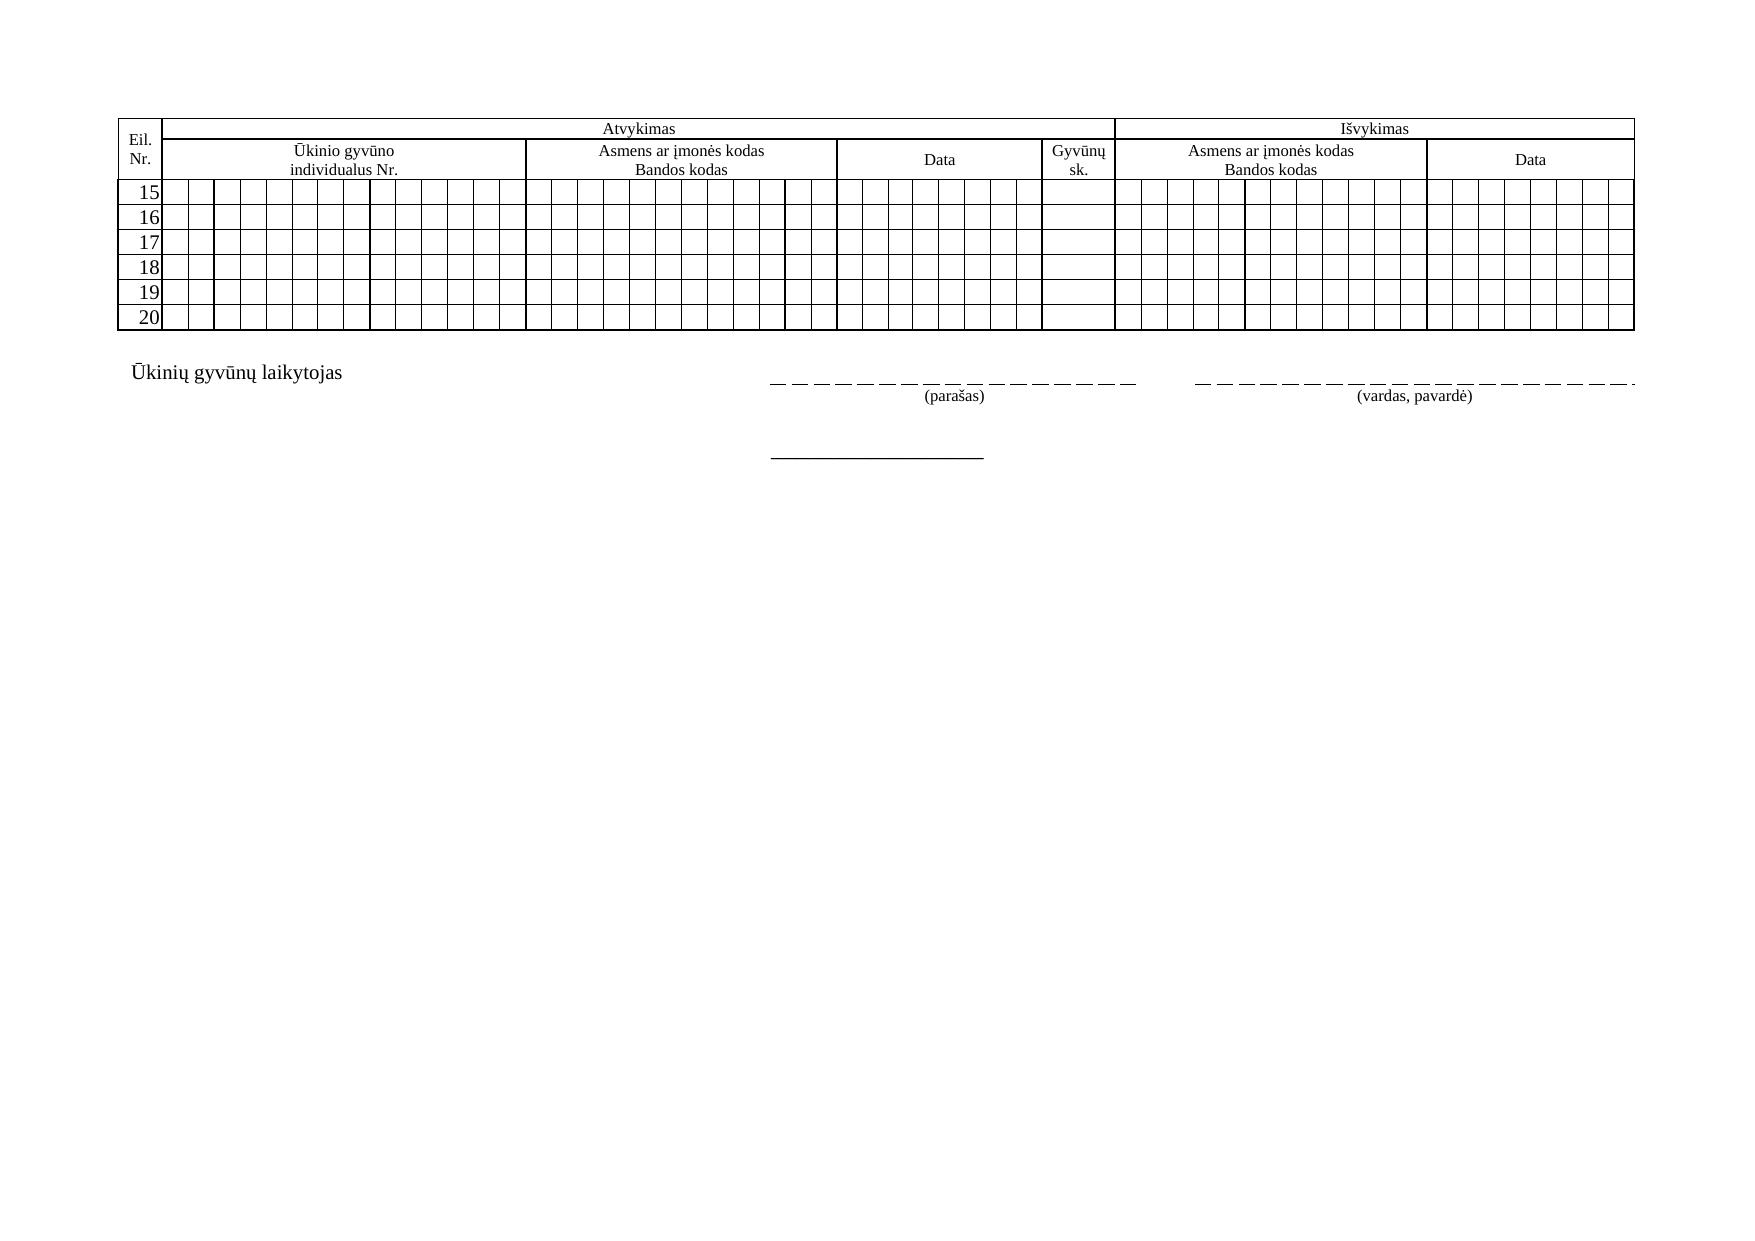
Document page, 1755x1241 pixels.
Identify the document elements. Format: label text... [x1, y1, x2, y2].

table_cell [991, 255, 1016, 279]
table_cell [1428, 230, 1452, 254]
table_cell [1017, 230, 1041, 254]
table_cell [578, 305, 603, 329]
table_cell 18 [119, 255, 161, 279]
table_cell [965, 180, 990, 204]
table_cell [812, 255, 836, 279]
table_cell [578, 180, 603, 204]
table_cell [913, 180, 938, 204]
table_cell [1142, 230, 1167, 254]
table_cell [1116, 305, 1141, 329]
table_cell [630, 255, 655, 279]
table_header Išvykimas [1116, 119, 1634, 138]
table_cell [939, 205, 964, 229]
table_cell [1453, 205, 1478, 229]
table_cell [552, 230, 577, 254]
table_cell [682, 230, 707, 254]
table_cell [1557, 280, 1582, 304]
table_cell [1609, 280, 1633, 304]
table_cell [682, 305, 707, 329]
table_cell [1531, 230, 1556, 254]
table_cell [682, 280, 707, 304]
table_cell [241, 180, 266, 204]
table_cell [812, 230, 836, 254]
table_cell [1017, 180, 1041, 204]
table_cell [422, 255, 447, 279]
table_cell [991, 305, 1016, 329]
table_cell Data [1428, 140, 1634, 179]
table_cell [863, 205, 888, 229]
table_cell [1428, 255, 1452, 279]
table_cell [1219, 180, 1244, 204]
table_cell [1142, 205, 1167, 229]
table_cell [838, 305, 862, 329]
table_cell [527, 280, 551, 304]
table_cell (vardas, pavardė) [1195, 384, 1634, 404]
table_cell [604, 255, 629, 279]
table_cell [708, 305, 733, 329]
table_cell [396, 280, 421, 304]
table_cell [838, 180, 862, 204]
table_cell [1609, 180, 1633, 204]
table_cell [163, 180, 188, 204]
table_cell [863, 280, 888, 304]
table_header Atvykimas [163, 119, 1114, 138]
table_header [740, 360, 770, 384]
table_cell [1116, 255, 1141, 279]
table_cell [1453, 230, 1478, 254]
table_cell [812, 180, 836, 204]
table_cell [786, 230, 811, 254]
table_cell [527, 255, 551, 279]
table_cell [293, 180, 317, 204]
table_cell [163, 205, 188, 229]
table_cell [448, 255, 473, 279]
table_cell [991, 280, 1016, 304]
table_cell [293, 305, 317, 329]
table_cell [215, 180, 240, 204]
table_cell Ūkinio gyvūno individualus Nr. [163, 140, 525, 179]
table_cell [163, 305, 188, 329]
table_cell [552, 205, 577, 229]
table_cell [682, 180, 707, 204]
table_cell [1194, 280, 1218, 304]
table_cell [656, 305, 681, 329]
table_cell [1375, 180, 1400, 204]
table_cell [1349, 180, 1374, 204]
table_cell [1349, 230, 1374, 254]
table_cell [889, 280, 912, 304]
table_cell [939, 230, 964, 254]
table_cell [318, 230, 343, 254]
table_cell [344, 230, 369, 254]
table_cell [267, 280, 292, 304]
table_cell (parašas) [770, 384, 1139, 404]
table_cell [1323, 230, 1348, 254]
table_cell [656, 180, 681, 204]
table_cell [604, 205, 629, 229]
table_cell 20 [119, 305, 161, 329]
table_header [709, 360, 739, 384]
table_cell [760, 180, 784, 204]
table_cell [1168, 305, 1193, 329]
table_header [1169, 360, 1195, 384]
table_cell [1168, 205, 1193, 229]
table_cell [682, 255, 707, 279]
table_cell [293, 205, 317, 229]
table_cell [422, 305, 447, 329]
table_cell [1297, 205, 1322, 229]
table_cell [1479, 305, 1504, 329]
table_cell [1116, 205, 1141, 229]
table_cell Asmens ar įmonės kodas Bandos kodas [527, 140, 836, 179]
table_cell [1142, 305, 1167, 329]
table_cell [396, 205, 421, 229]
table_cell [1531, 205, 1556, 229]
table_cell [965, 255, 990, 279]
table_cell [128, 384, 645, 404]
table_cell [1505, 305, 1530, 329]
table_cell [760, 305, 784, 329]
table_cell [786, 180, 811, 204]
table_cell [1297, 305, 1322, 329]
table_cell [1453, 180, 1478, 204]
table_cell [656, 205, 681, 229]
table_cell [889, 230, 912, 254]
table_cell [1168, 180, 1193, 204]
table_cell [189, 255, 213, 279]
table_cell [1116, 280, 1141, 304]
table_cell [371, 230, 395, 254]
table_cell [1401, 180, 1426, 204]
table_cell [965, 305, 990, 329]
table_cell [1297, 280, 1322, 304]
table_cell [474, 180, 499, 204]
table_cell [500, 255, 525, 279]
table_cell [215, 230, 240, 254]
table_cell [760, 255, 784, 279]
table_cell [189, 180, 213, 204]
table_cell [241, 280, 266, 304]
table_cell [604, 180, 629, 204]
table_cell [500, 280, 525, 304]
table_cell [527, 205, 551, 229]
table_cell [1219, 255, 1244, 279]
table_cell [1401, 230, 1426, 254]
table_cell [1479, 280, 1504, 304]
table_cell [500, 230, 525, 254]
table_cell [474, 205, 499, 229]
table_cell [215, 280, 240, 304]
table_cell [578, 205, 603, 229]
table_cell [1043, 280, 1114, 304]
table_cell [889, 305, 912, 329]
table_cell [1583, 230, 1608, 254]
table_cell [474, 305, 499, 329]
table_cell [863, 180, 888, 204]
table_cell [500, 305, 525, 329]
table_cell [734, 280, 759, 304]
table_header Eil. Nr. [119, 119, 161, 179]
table_cell [1246, 205, 1270, 229]
table_cell [448, 205, 473, 229]
table_cell [344, 280, 369, 304]
table_cell [1453, 255, 1478, 279]
table_cell [371, 280, 395, 304]
table_cell [1246, 230, 1270, 254]
table_cell [1583, 180, 1608, 204]
table_cell [1453, 280, 1478, 304]
table_cell 19 [119, 280, 161, 304]
table_cell [448, 180, 473, 204]
table_cell [1168, 255, 1193, 279]
table_cell [1609, 230, 1633, 254]
table_cell [1017, 305, 1041, 329]
table_cell [448, 230, 473, 254]
text _________________ [118, 433, 1636, 462]
table_cell [1505, 205, 1530, 229]
table_cell [344, 205, 369, 229]
table_cell [371, 180, 395, 204]
table_cell [1043, 255, 1114, 279]
table_cell [1349, 305, 1374, 329]
table_cell [1297, 255, 1322, 279]
table_cell [1505, 230, 1530, 254]
table_cell [1583, 305, 1608, 329]
table_cell [708, 255, 733, 279]
table_cell [422, 230, 447, 254]
table_cell [1505, 280, 1530, 304]
table_cell [1479, 255, 1504, 279]
table_cell [318, 305, 343, 329]
table_cell [189, 305, 213, 329]
table_cell [1583, 205, 1608, 229]
table_cell [889, 180, 912, 204]
table_cell [1142, 180, 1167, 204]
table_cell [371, 205, 395, 229]
table_cell [656, 230, 681, 254]
table_cell [267, 230, 292, 254]
table_cell [786, 205, 811, 229]
table_cell [578, 280, 603, 304]
table_cell [500, 180, 525, 204]
table_cell [241, 205, 266, 229]
table_cell [241, 230, 266, 254]
table_cell [1139, 384, 1169, 404]
table_cell [889, 205, 912, 229]
table_cell [1375, 255, 1400, 279]
table_cell [1017, 280, 1041, 304]
table_cell [1168, 230, 1193, 254]
table_cell 16 [119, 205, 161, 229]
table_cell [786, 280, 811, 304]
table_cell [552, 255, 577, 279]
table_cell [1323, 180, 1348, 204]
table_cell [318, 180, 343, 204]
table_cell [189, 280, 213, 304]
table_cell [734, 230, 759, 254]
table_cell [645, 384, 679, 404]
table_cell [734, 305, 759, 329]
table_cell [1297, 180, 1322, 204]
table_cell [1401, 205, 1426, 229]
table_cell [708, 205, 733, 229]
table_cell Asmens ar įmonės kodas Bandos kodas [1116, 140, 1426, 179]
table_cell [939, 255, 964, 279]
table_header [679, 360, 709, 384]
table_cell [1246, 255, 1270, 279]
table_cell [708, 280, 733, 304]
table_cell [838, 230, 862, 254]
table_cell [939, 180, 964, 204]
table_cell [396, 230, 421, 254]
table_cell [630, 280, 655, 304]
table_cell [863, 255, 888, 279]
table_cell [1531, 305, 1556, 329]
table_cell [1453, 305, 1478, 329]
table_cell [318, 255, 343, 279]
table_cell [1323, 255, 1348, 279]
table_cell [656, 280, 681, 304]
table_cell [1428, 180, 1452, 204]
table_cell [163, 255, 188, 279]
table_cell [267, 205, 292, 229]
table_cell [215, 205, 240, 229]
table_cell [1116, 230, 1141, 254]
table_cell [1349, 255, 1374, 279]
table_cell [396, 180, 421, 204]
table_cell [293, 280, 317, 304]
table_cell [500, 205, 525, 229]
table_cell [760, 205, 784, 229]
table_cell [396, 255, 421, 279]
table_cell [344, 180, 369, 204]
table_cell [812, 280, 836, 304]
table_cell [448, 280, 473, 304]
table_cell [1194, 305, 1218, 329]
table_cell [812, 205, 836, 229]
table_cell 17 [119, 230, 161, 254]
table_cell [1349, 280, 1374, 304]
table_cell [1583, 255, 1608, 279]
table_cell [1194, 255, 1218, 279]
table_cell [838, 280, 862, 304]
table_cell [422, 205, 447, 229]
table_cell [215, 305, 240, 329]
table_cell [163, 230, 188, 254]
table_cell [913, 255, 938, 279]
table_cell [682, 205, 707, 229]
table_cell [267, 255, 292, 279]
table_cell [578, 230, 603, 254]
table_cell [344, 255, 369, 279]
table_cell [708, 180, 733, 204]
table_cell [422, 280, 447, 304]
table_cell [1169, 384, 1195, 404]
table_cell [578, 255, 603, 279]
table_cell [293, 255, 317, 279]
table_cell [1194, 230, 1218, 254]
table_cell [913, 205, 938, 229]
table_cell [1246, 305, 1270, 329]
table_cell [630, 230, 655, 254]
table_cell [1271, 230, 1296, 254]
table_cell [1297, 230, 1322, 254]
table_cell 15 [119, 180, 161, 204]
table_cell [1583, 280, 1608, 304]
table_cell [812, 305, 836, 329]
table_cell [863, 230, 888, 254]
table_cell [1271, 180, 1296, 204]
table_cell [630, 205, 655, 229]
table_cell [1043, 230, 1114, 254]
table_cell [965, 205, 990, 229]
table_cell [1271, 205, 1296, 229]
table_cell [293, 230, 317, 254]
table_cell [1349, 205, 1374, 229]
table_cell [1271, 255, 1296, 279]
table_cell [1194, 180, 1218, 204]
table_cell [630, 305, 655, 329]
table_cell [760, 280, 784, 304]
table_cell [1401, 255, 1426, 279]
table_cell [1557, 205, 1582, 229]
table_cell [552, 305, 577, 329]
table_cell [267, 305, 292, 329]
table_cell [318, 280, 343, 304]
table_cell [1531, 280, 1556, 304]
table_cell [1375, 205, 1400, 229]
table_cell [1375, 230, 1400, 254]
table_cell [1505, 255, 1530, 279]
table_cell [1557, 180, 1582, 204]
table_cell [1401, 305, 1426, 329]
table_cell [709, 384, 739, 404]
table_cell [1479, 180, 1504, 204]
table_cell [552, 180, 577, 204]
table_cell [1043, 305, 1114, 329]
table_header [1139, 360, 1169, 384]
table_cell [318, 205, 343, 229]
table_header Ūkinių gyvūnų laikytojas [128, 360, 645, 384]
table_cell [965, 230, 990, 254]
table_cell [708, 230, 733, 254]
table_cell [604, 280, 629, 304]
table_header [1195, 360, 1634, 384]
table_cell [939, 305, 964, 329]
table_cell [1168, 280, 1193, 304]
table_cell [1609, 205, 1633, 229]
table_header [770, 360, 1139, 384]
table_cell [1609, 255, 1633, 279]
table_cell [734, 255, 759, 279]
table_cell [1531, 255, 1556, 279]
table_cell [1246, 180, 1270, 204]
table_cell [991, 230, 1016, 254]
table_cell [734, 205, 759, 229]
table_cell [1505, 180, 1530, 204]
table_cell [656, 255, 681, 279]
table_cell [1479, 230, 1504, 254]
table_cell [1428, 305, 1452, 329]
table_cell [991, 180, 1016, 204]
table_cell [1017, 255, 1041, 279]
table_cell [422, 180, 447, 204]
table_cell [1323, 205, 1348, 229]
table_cell [527, 180, 551, 204]
table_cell [786, 255, 811, 279]
table_cell [474, 230, 499, 254]
table_cell [1142, 255, 1167, 279]
table_cell [396, 305, 421, 329]
table_cell [189, 230, 213, 254]
table_cell [474, 280, 499, 304]
table_cell [552, 280, 577, 304]
table_cell [965, 280, 990, 304]
table_header [645, 360, 679, 384]
table_cell [1246, 280, 1270, 304]
table_cell [163, 280, 188, 304]
table_cell [889, 255, 912, 279]
table_cell [1428, 205, 1452, 229]
table_cell Data [838, 140, 1041, 179]
table_cell [1375, 280, 1400, 304]
table_cell [734, 180, 759, 204]
table_cell [604, 305, 629, 329]
table_cell [1323, 280, 1348, 304]
table_cell [1043, 205, 1114, 229]
table_cell [1375, 305, 1400, 329]
table_cell [1219, 205, 1244, 229]
table_cell [1609, 305, 1633, 329]
table_cell [1271, 305, 1296, 329]
table_cell [786, 305, 811, 329]
table_cell [838, 205, 862, 229]
table_cell [371, 305, 395, 329]
table_cell [344, 305, 369, 329]
table_cell Gyvūnų sk. [1043, 140, 1114, 179]
table_cell [1557, 305, 1582, 329]
table_cell [448, 305, 473, 329]
table_cell [1323, 305, 1348, 329]
table_cell [1116, 180, 1141, 204]
table_cell [679, 384, 709, 404]
table_cell [863, 305, 888, 329]
table_cell [838, 255, 862, 279]
table_cell [1531, 180, 1556, 204]
table_cell [267, 180, 292, 204]
table_cell [939, 280, 964, 304]
table_cell [1219, 230, 1244, 254]
table_cell [1194, 205, 1218, 229]
table_cell [1219, 280, 1244, 304]
table_cell [991, 205, 1016, 229]
table_cell [527, 305, 551, 329]
table_cell [1557, 255, 1582, 279]
table_cell [241, 305, 266, 329]
table_cell [1401, 280, 1426, 304]
table_cell [913, 230, 938, 254]
table_cell [241, 255, 266, 279]
table_cell [1557, 230, 1582, 254]
table_cell [1142, 280, 1167, 304]
table_cell [1479, 205, 1504, 229]
table_cell [189, 205, 213, 229]
table_cell [604, 230, 629, 254]
table_cell [1043, 180, 1114, 204]
table_cell [215, 255, 240, 279]
table_cell [1271, 280, 1296, 304]
table_cell [371, 255, 395, 279]
table_cell [913, 280, 938, 304]
table_cell [474, 255, 499, 279]
table_cell [913, 305, 938, 329]
table_cell [630, 180, 655, 204]
table_cell [1017, 205, 1041, 229]
table_cell [1428, 280, 1452, 304]
table_cell [740, 384, 770, 404]
table_cell [527, 230, 551, 254]
table_cell [760, 230, 784, 254]
table_cell [1219, 305, 1244, 329]
